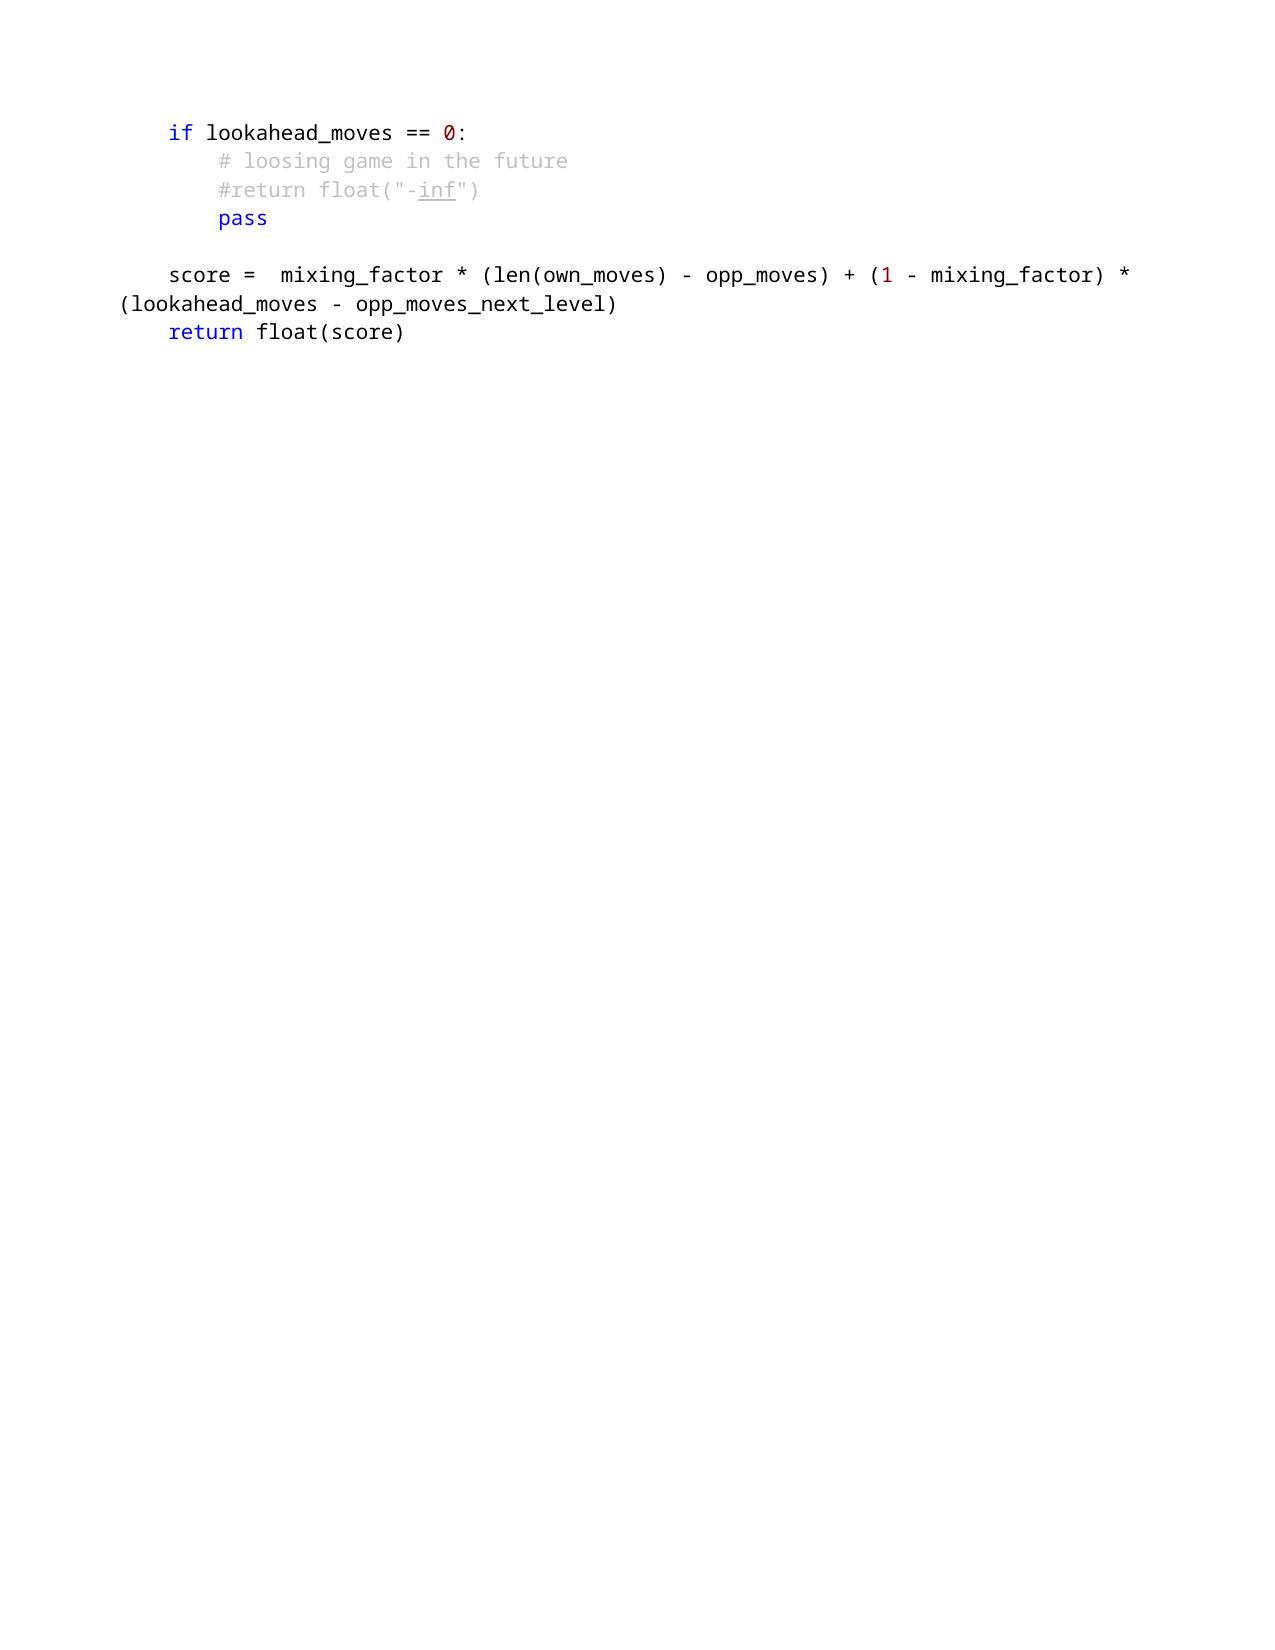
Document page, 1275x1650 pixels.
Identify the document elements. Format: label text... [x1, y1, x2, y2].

text # loosing game in the future [118, 147, 1157, 175]
text score = mixing_factor * (len(own_moves) - opp_moves) + (1 - mixing_factor) * (lookahead_moves - opp_moves_next_level) [118, 260, 1157, 317]
text #return float("-inf") [118, 175, 1157, 203]
text pass [118, 203, 1157, 232]
text return float(score) [118, 317, 1157, 346]
text if lookahead_moves == 0: [118, 118, 1157, 147]
